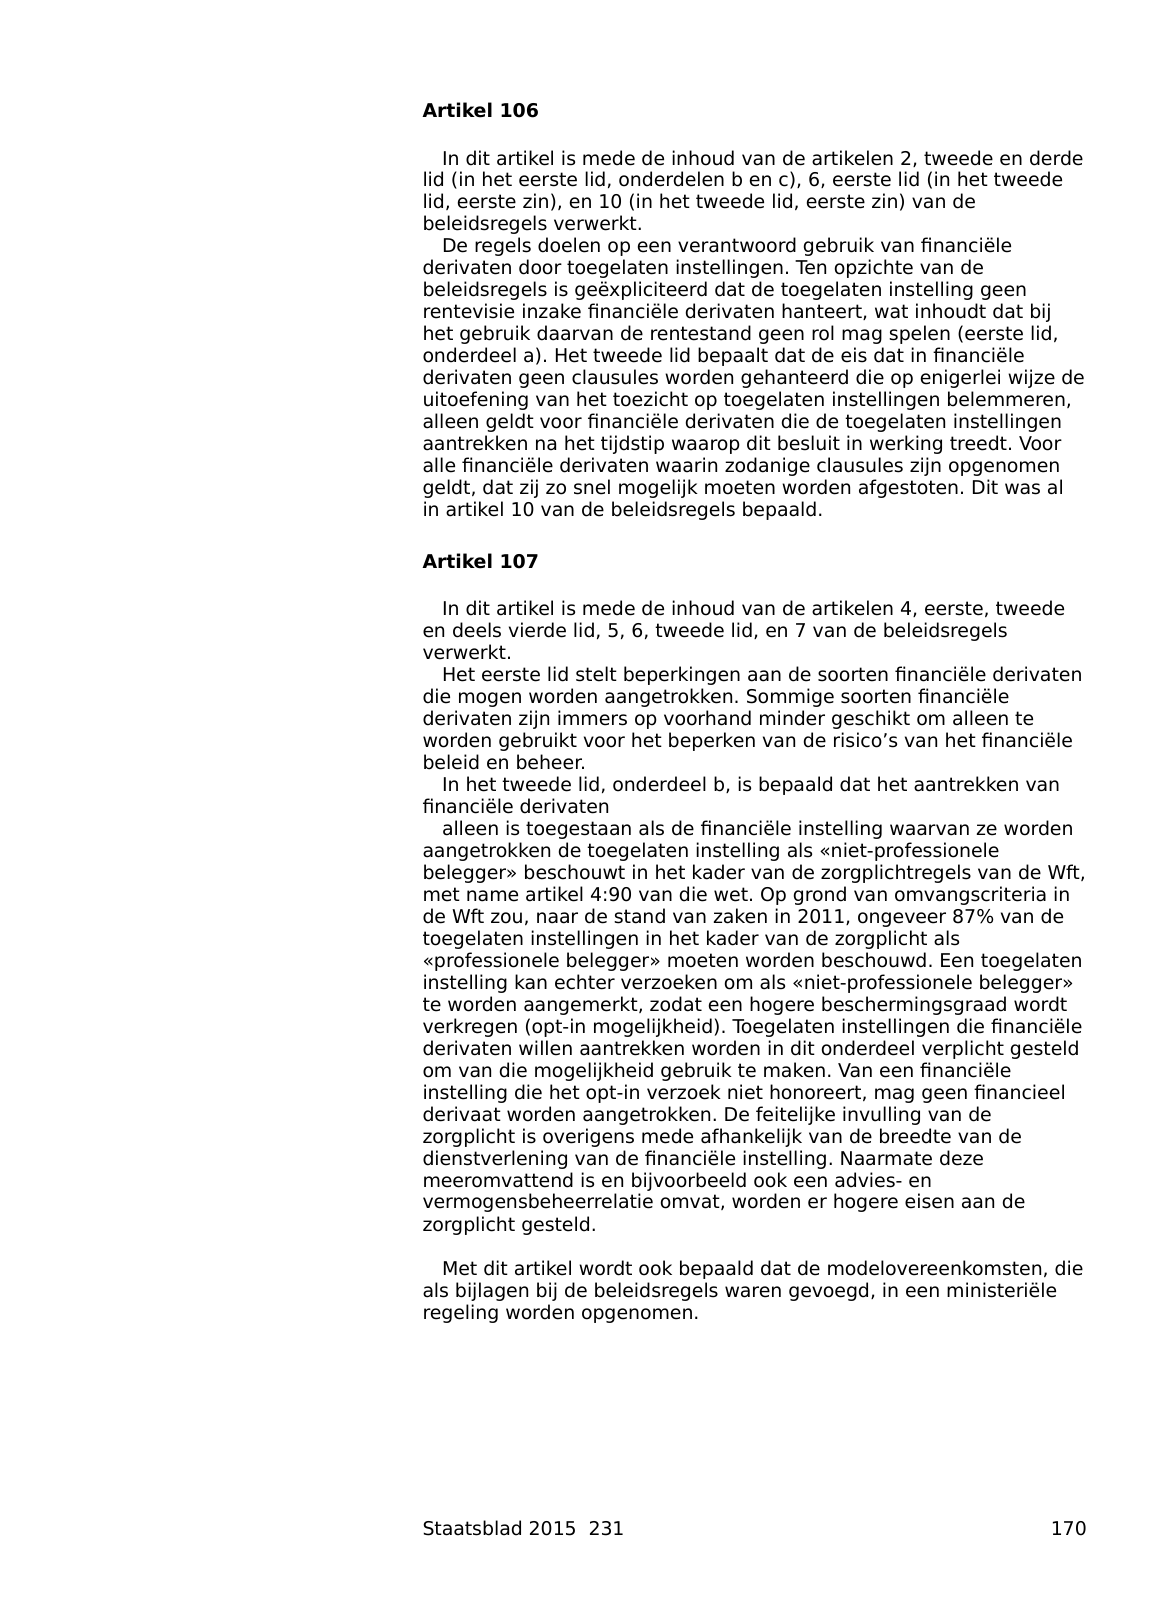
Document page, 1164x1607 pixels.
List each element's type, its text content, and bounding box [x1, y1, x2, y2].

text alleen is toegestaan als de financiële instelling waarvan ze worden aangetrokken de toegelaten instelling als «niet-professionele belegger» beschouwt in het kader van de zorgplichtregels van de Wft, met name artikel 4:90 van die wet. Op grond van omvangscriteria in de Wft zou, naar de stand van zaken in 2011, ongeveer 87% van de toegelaten instellingen in het kader van de zorgplicht als «professionele belegger» moeten worden beschouwd. Een toegelaten instelling kan echter verzoeken om als «niet-professionele belegger» te worden aangemerkt, zodat een hogere beschermingsgraad wordt verkregen (opt-in mogelijkheid). Toegelaten instellingen die financiële derivaten willen aantrekken worden in dit onderdeel verplicht gesteld om van die mogelijkheid gebruik te maken. Van een financiële instelling die het opt-in verzoek niet honoreert, mag geen financieel derivaat worden aangetrokken. De feitelijke invulling van de zorgplicht is overigens mede afhankelijk van de breedte van de dienstverlening van de financiële instelling. Naarmate deze meeromvattend is en bijvoorbeeld ook een advies- en vermogensbeheerrelatie omvat, worden er hogere eisen aan de zorgplicht gesteld. [422, 818, 1087, 1235]
subtitle Artikel 106 [422, 100, 1087, 122]
text In dit artikel is mede de inhoud van de artikelen 4, eerste, tweede en deels vierde lid, 5, 6, tweede lid, en 7 van de beleidsregels verwerkt. [422, 598, 1087, 664]
text In dit artikel is mede de inhoud van de artikelen 2, tweede en derde lid (in het eerste lid, onderdelen b en c), 6, eerste lid (in het tweede lid, eerste zin), en 10 (in het tweede lid, eerste zin) van de beleidsregels verwerkt. [422, 147, 1087, 235]
text In het tweede lid, onderdeel b, is bepaald dat het aantrekken van financiële derivaten [422, 774, 1087, 818]
text Met dit artikel wordt ook bepaald dat de modelovereenkomsten, die als bijlagen bij de beleidsregels waren gevoegd, in een ministeriële regeling worden opgenomen. [422, 1258, 1087, 1323]
text Het eerste lid stelt beperkingen aan de soorten financiële derivaten die mogen worden aangetrokken. Sommige soorten financiële derivaten zijn immers op voorhand minder geschikt om alleen te worden gebruikt voor het beperken van de risico’s van het financiële beleid en beheer. [422, 664, 1087, 774]
subtitle Artikel 107 [422, 551, 1087, 573]
text De regels doelen op een verantwoord gebruik van financiële derivaten door toegelaten instellingen. Ten opzichte van de beleidsregels is geëxpliciteerd dat de toegelaten instelling geen rentevisie inzake financiële derivaten hanteert, wat inhoudt dat bij het gebruik daarvan de rentestand geen rol mag spelen (eerste lid, onderdeel a). Het tweede lid bepaalt dat de eis dat in financiële derivaten geen clausules worden gehanteerd die op enigerlei wijze de uitoefening van het toezicht op toegelaten instellingen belemmeren, alleen geldt voor financiële derivaten die de toegelaten instellingen aantrekken na het tijdstip waarop dit besluit in werking treedt. Voor alle financiële derivaten waarin zodanige clausules zijn opgenomen geldt, dat zij zo snel mogelijk moeten worden afgestoten. Dit was al in artikel 10 van de beleidsregels bepaald. [422, 235, 1087, 521]
